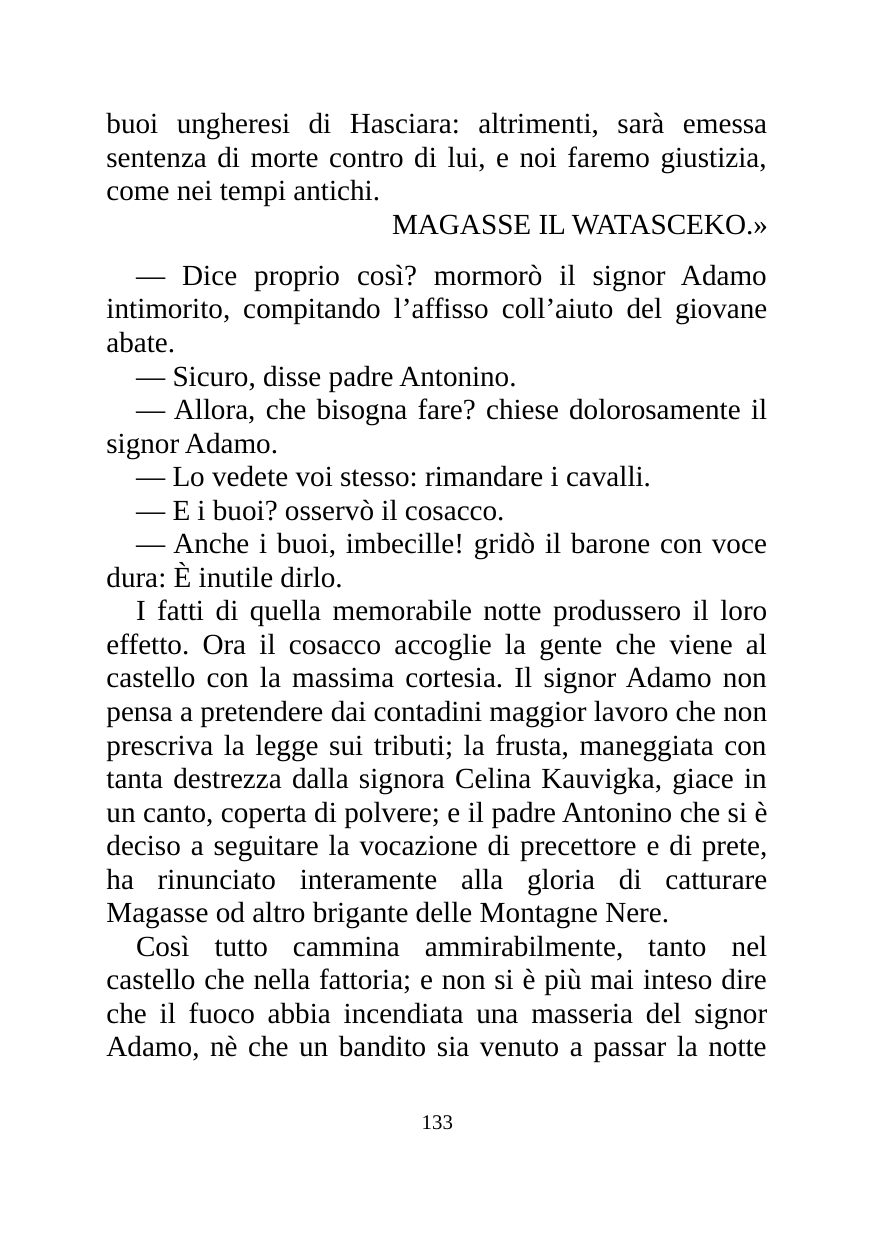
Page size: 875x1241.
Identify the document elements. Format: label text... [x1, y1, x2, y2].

text — Anche i buoi, imbecille! gridò il barone con voce dura: È inutile dirlo. [106, 526, 768, 593]
text — Dice proprio così? mormorò il signor Adamo intimorito, compitando l’affisso coll’aiuto del giovane abate. [106, 258, 768, 359]
text buoi ungheresi di Hasciara: altrimenti, sarà emessa sentenza di morte contro di lui, e noi faremo giustizia, come nei tempi antichi. [106, 106, 768, 207]
text — Sicuro, disse padre Antonino. [106, 359, 768, 392]
text I fatti di quella memorabile notte produssero il loro effetto. Ora il cosacco accoglie la gente che viene al castello con la massima cortesia. Il signor Adamo non pensa a pretendere dai contadini maggior lavoro che non prescriva la legge sui tributi; la frusta, maneggiata con tanta destrezza dalla signora Celina Kauvigka, giace in un canto, coperta di polvere; e il padre Antonino che si è deciso a seguitare la vocazione di precettore e di prete, ha rinunciato interamente alla gloria di catturare Magasse od altro brigante delle Montagne Nere. [106, 593, 768, 929]
text — Allora, che bisogna fare? chiese dolorosamente il signor Adamo. [106, 392, 768, 459]
text — E i buoi? osservò il cosacco. [106, 493, 768, 526]
text — Lo vedete voi stesso: rimandare i cavalli. [106, 459, 768, 493]
text Così tutto cammina ammirabilmente, tanto nel castello che nella fattoria; e non si è più mai inteso dire che il fuoco abbia incendiata una masseria del signor Adamo, nè che un bandito sia venuto a passar la notte [106, 929, 768, 1063]
text MAGASSE IL WATASCEKO.» [106, 207, 768, 240]
